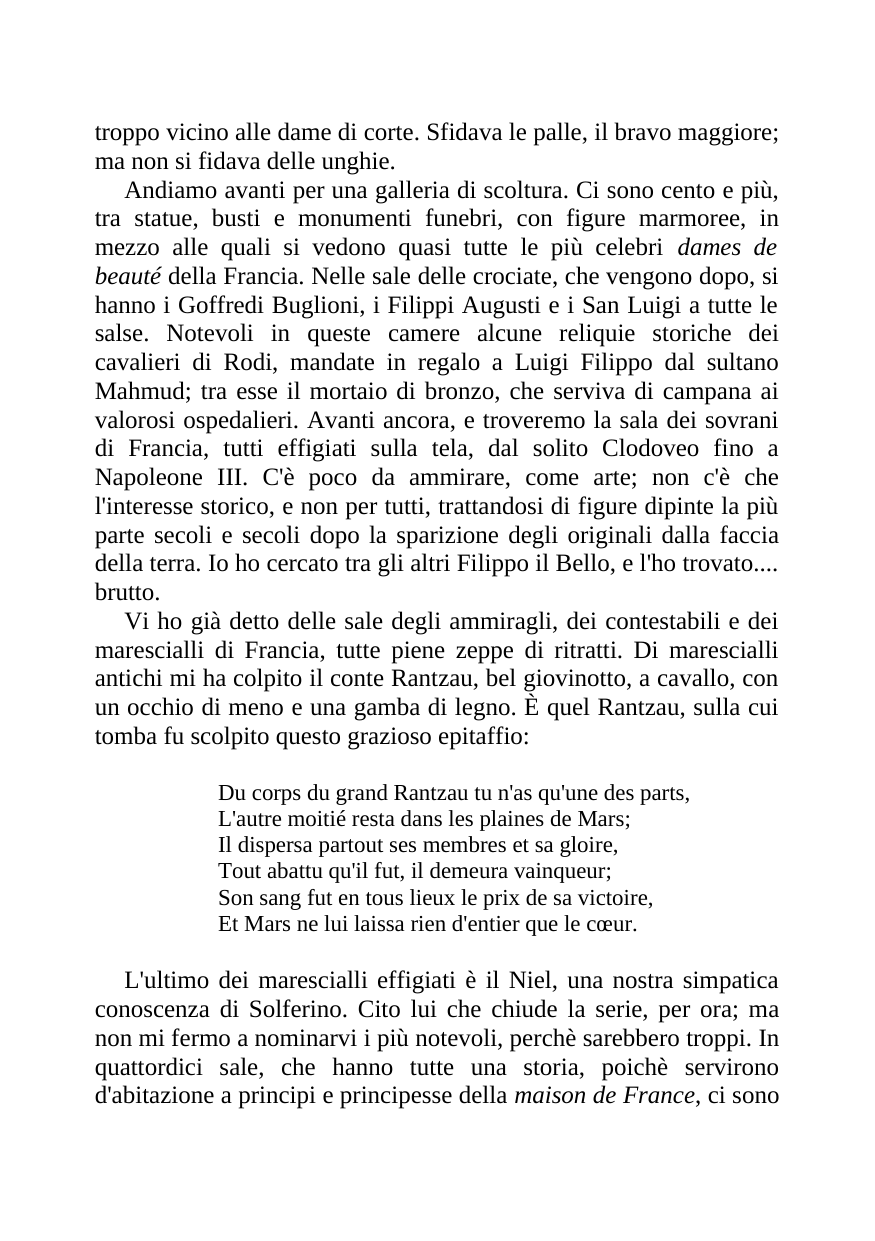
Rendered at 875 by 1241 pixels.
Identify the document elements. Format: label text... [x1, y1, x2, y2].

text L'ultimo dei marescialli effigiati è il Niel, una nostra simpatica conoscenza di Solferino. Cito lui che chiude la serie, per ora; ma non mi fermo a nominarvi i più notevoli, perchè sarebbero troppi. In quattordici sale, che hanno tutte una storia, poichè servirono d'abitazione a principi e principesse della maison de France, ci sono [94, 965, 779, 1109]
text Il dispersa partout ses membres et sa gloire, [188, 831, 779, 858]
text troppo vicino alle dame di corte. Sfidava le palle, il bravo maggiore; ma non si fidava delle unghie. [94, 117, 779, 175]
text Tout abattu qu'il fut, il demeura vainqueur; [188, 858, 779, 884]
text Vi ho già detto delle sale degli ammiragli, dei contestabili e dei marescialli di Francia, tutte piene zeppe di ritratti. Di marescialli antichi mi ha colpito il conte Rantzau, bel giovinotto, a cavallo, con un occhio di meno e una gamba di legno. È quel Rantzau, sulla cui tomba fu scolpito questo grazioso epitaffio: [94, 606, 779, 750]
text L'autre moitié resta dans les plaines de Mars; [188, 805, 779, 831]
text Du corps du grand Rantzau tu n'as qu'une des parts, [188, 778, 779, 805]
text Et Mars ne lui laissa rien d'entier que le cœur. [188, 910, 779, 937]
text Son sang fut en tous lieux le prix de sa victoire, [188, 884, 779, 910]
text Andiamo avanti per una galleria di scoltura. Ci sono cento e più, tra statue, busti e monumenti funebri, con figure marmoree, in mezzo alle quali si vedono quasi tutte le più celebri dames de beauté della Francia. Nelle sale delle crociate, che vengono dopo, si hanno i Goffredi Buglioni, i Filippi Augusti e i San Luigi a tutte le salse. Notevoli in queste camere alcune reliquie storiche dei cavalieri di Rodi, mandate in regalo a Luigi Filippo dal sultano Mahmud; tra esse il mortaio di bronzo, che serviva di campana ai valorosi ospedalieri. Avanti ancora, e troveremo la sala dei sovrani di Francia, tutti effigiati sulla tela, dal solito Clodoveo fino a Napoleone III. C'è poco da ammirare, come arte; non c'è che l'interesse storico, e non per tutti, trattandosi di figure dipinte la più parte secoli e secoli dopo la sparizione degli originali dalla faccia della terra. Io ho cercato tra gli altri Filippo il Bello, e l'ho trovato.... brutto. [94, 175, 779, 606]
